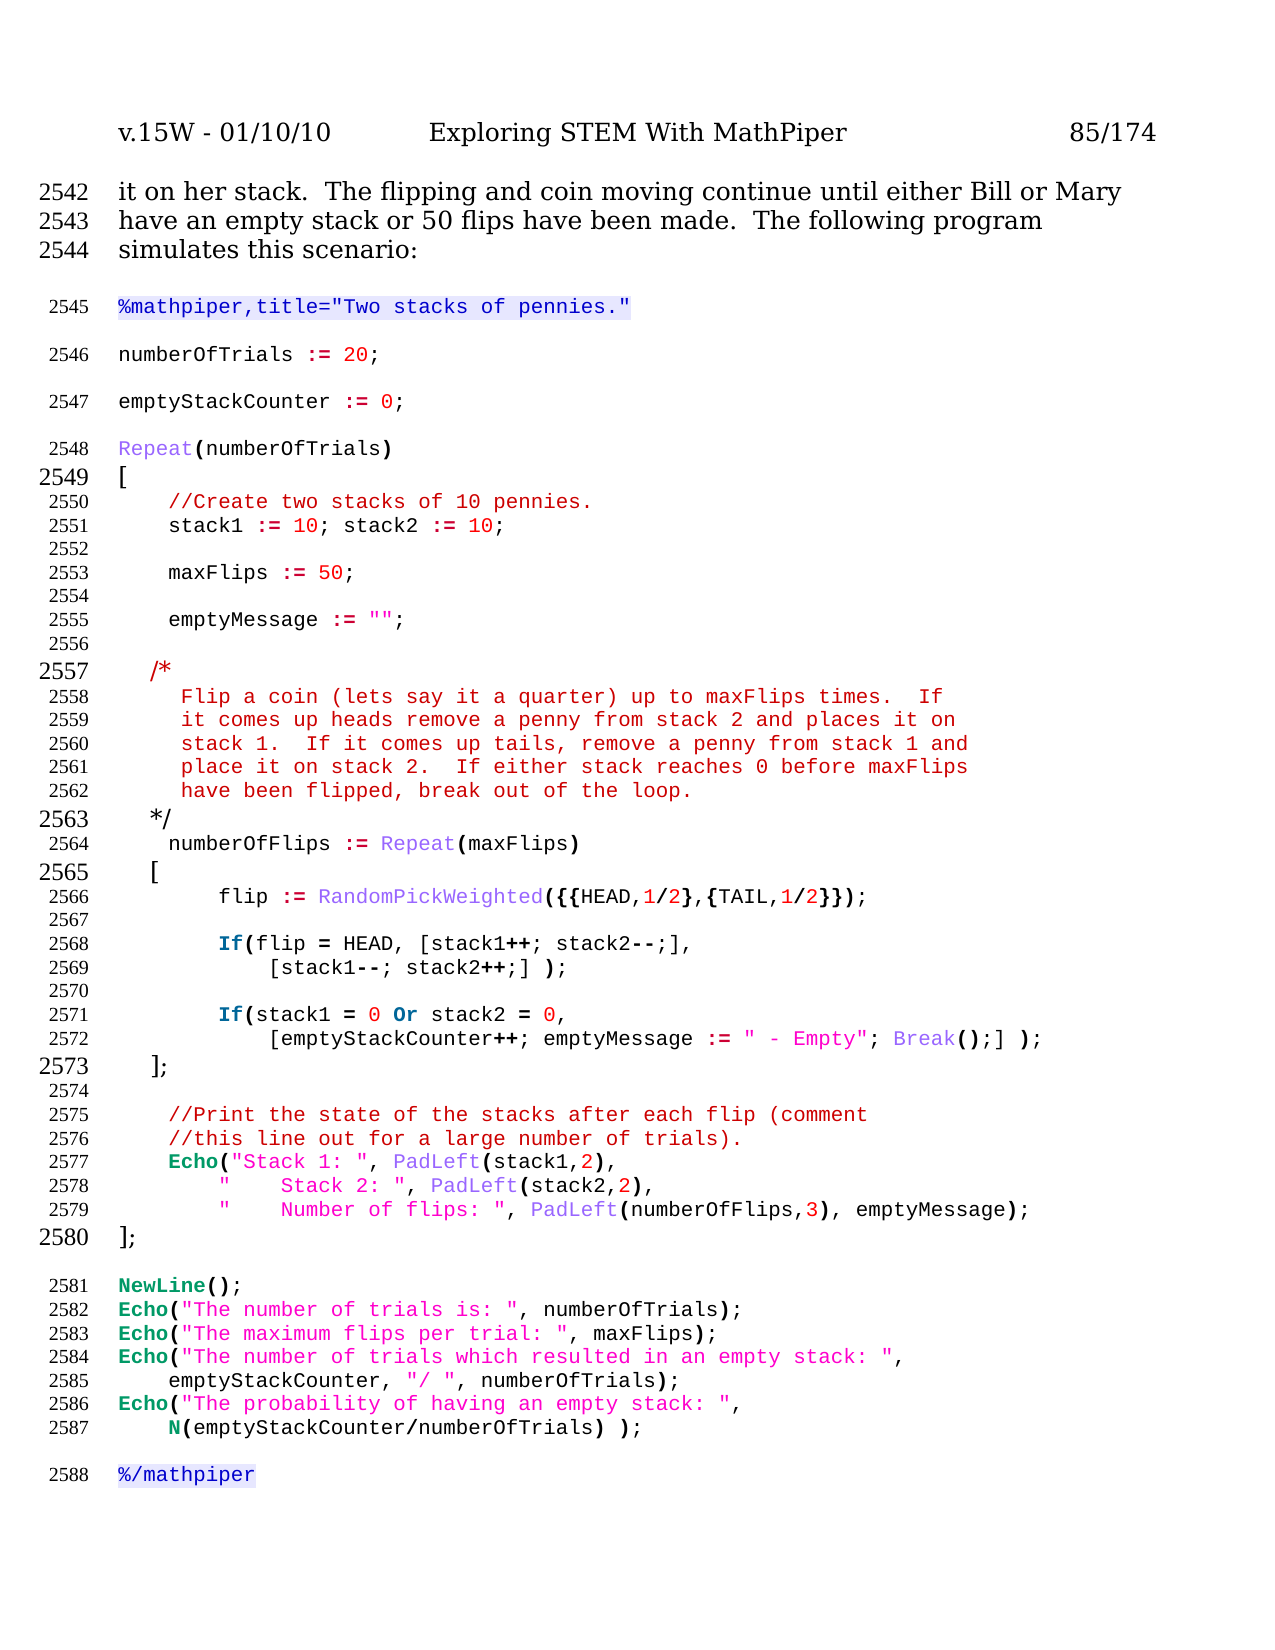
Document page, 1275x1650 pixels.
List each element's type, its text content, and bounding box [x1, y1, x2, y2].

text emptyMessage := ""; [118, 609, 1157, 633]
text [emptyStackCounter++; emptyMessage := " - Empty"; Break();] ); [118, 1028, 1157, 1051]
text " Number of flips: ", PadLeft(numberOfFlips,3), emptyMessage); [118, 1199, 1157, 1222]
text Echo("The number of trials is: ", numberOfTrials); [118, 1299, 1157, 1322]
text Flip a coin (lets say it a quarter) up to maxFlips times. If [118, 686, 1157, 709]
text maxFlips := 50; [118, 562, 1157, 586]
text " Stack 2: ", PadLeft(stack2,2), [118, 1175, 1157, 1199]
text //this line out for a large number of trials). [118, 1128, 1157, 1151]
text //Create two stacks of 10 pennies. [118, 491, 1157, 514]
text ]; [118, 1051, 1157, 1081]
text place it on stack 2. If either stack reaches 0 before maxFlips [118, 757, 1157, 780]
text emptyStackCounter := 0; [118, 391, 1157, 414]
text have been flipped, break out of the loop. [118, 780, 1157, 804]
text flip := RandomPickWeighted({{HEAD,1/2},{TAIL,1/2}}); [118, 886, 1157, 909]
text If(stack1 = 0 Or stack2 = 0, [118, 1004, 1157, 1028]
text [ [118, 462, 1157, 491]
text [ [118, 857, 1157, 886]
text If(flip = HEAD, [stack1++; stack2--;], [118, 933, 1157, 957]
text Repeat(numberOfTrials) [118, 438, 1157, 462]
text Echo("The maximum flips per trial: ", maxFlips); [118, 1322, 1157, 1346]
text */ [118, 804, 1157, 833]
text stack1 := 10; stack2 := 10; [118, 514, 1157, 538]
text emptyStackCounter, "/ ", numberOfTrials); [118, 1370, 1157, 1393]
text NewLine(); [118, 1275, 1157, 1299]
text Echo("Stack 1: ", PadLeft(stack1,2), [118, 1151, 1157, 1175]
text stack 1. If it comes up tails, remove a penny from stack 1 and [118, 733, 1157, 757]
text it on her stack. The flipping and coin moving continue until either Bill or Mary have an empty stack or 50 flips have been made. The following program simulates this scenario: [118, 177, 1157, 264]
text %mathpiper,title="Two stacks of pennies." [118, 296, 1157, 320]
text %/mathpiper [118, 1464, 1157, 1488]
text Echo("The number of trials which resulted in an empty stack: ", [118, 1346, 1157, 1370]
text it comes up heads remove a penny from stack 2 and places it on [118, 709, 1157, 733]
text [stack1--; stack2++;] ); [118, 957, 1157, 980]
text Echo("The probability of having an empty stack: ", [118, 1393, 1157, 1417]
text /* [118, 656, 1157, 686]
text //Print the state of the stacks after each flip (comment [118, 1104, 1157, 1128]
text numberOfFlips := Repeat(maxFlips) [118, 833, 1157, 857]
text numberOfTrials := 20; [118, 343, 1157, 367]
text ]; [118, 1222, 1157, 1252]
text N(emptyStackCounter/numberOfTrials) ); [118, 1417, 1157, 1441]
